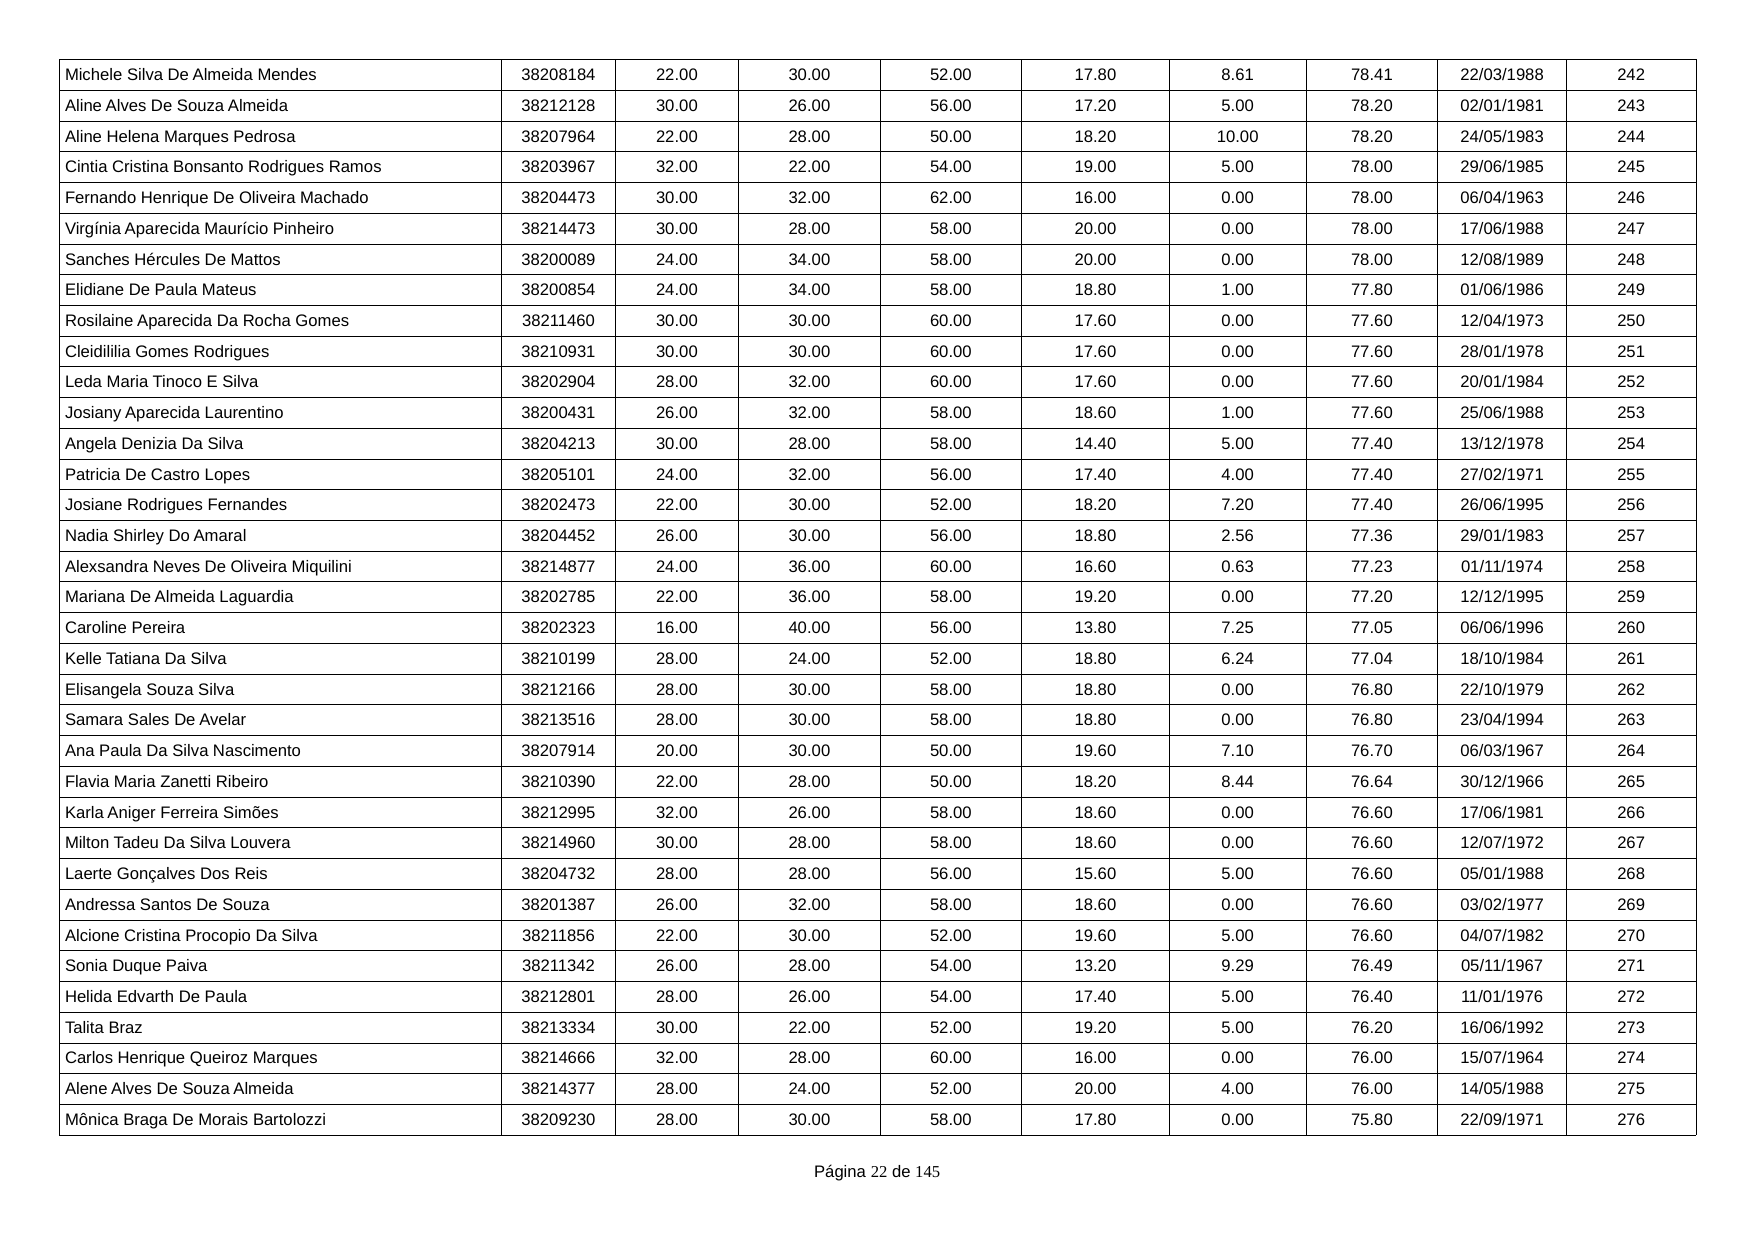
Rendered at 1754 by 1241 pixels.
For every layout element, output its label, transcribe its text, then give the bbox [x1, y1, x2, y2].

table_cell Sanches Hércules De Mattos [60, 245, 501, 274]
table_cell 76.60 [1307, 828, 1437, 858]
table_cell 06/03/1967 [1438, 736, 1566, 766]
table_cell 38209230 [502, 1105, 615, 1134]
table_cell 77.36 [1307, 521, 1437, 551]
table_cell 38214473 [502, 214, 615, 243]
table_cell 18.80 [1022, 275, 1169, 305]
table_cell 28.00 [739, 214, 880, 243]
table_cell 32.00 [739, 890, 880, 919]
table_cell 38210390 [502, 767, 615, 797]
table_cell 38214877 [502, 552, 615, 581]
table_cell 58.00 [881, 275, 1021, 305]
table_cell 62.00 [881, 183, 1021, 213]
table_cell 52.00 [881, 921, 1021, 950]
table_cell 18.60 [1022, 890, 1169, 919]
table_cell 18.60 [1022, 828, 1169, 858]
table_cell 28.00 [739, 122, 880, 151]
table_cell 274 [1567, 1044, 1696, 1073]
table_cell 06/06/1996 [1438, 613, 1566, 643]
table_cell 245 [1567, 152, 1696, 182]
table_cell 24.00 [739, 644, 880, 674]
table_cell 56.00 [881, 613, 1021, 643]
table_cell 16/06/1992 [1438, 1013, 1566, 1042]
table_cell 28.00 [739, 429, 880, 458]
table_cell 77.80 [1307, 275, 1437, 305]
table_cell 255 [1567, 460, 1696, 489]
table_cell Nadia Shirley Do Amaral [60, 521, 501, 551]
table_cell 256 [1567, 490, 1696, 520]
table_cell 24.00 [739, 1074, 880, 1104]
table_cell 30.00 [739, 921, 880, 950]
table_cell Cleidililia Gomes Rodrigues [60, 337, 501, 366]
table_cell 26.00 [616, 398, 738, 428]
table_cell 19.20 [1022, 1013, 1169, 1042]
table_cell 24.00 [616, 245, 738, 274]
table_cell 12/12/1995 [1438, 582, 1566, 612]
table_cell 38210199 [502, 644, 615, 674]
table_cell Elidiane De Paula Mateus [60, 275, 501, 305]
table_cell 22.00 [616, 582, 738, 612]
table_cell 56.00 [881, 521, 1021, 551]
table_cell 9.29 [1170, 951, 1306, 981]
table_cell 15.60 [1022, 859, 1169, 889]
table_cell 28.00 [739, 1044, 880, 1073]
table_cell 32.00 [616, 1044, 738, 1073]
table_cell 77.60 [1307, 398, 1437, 428]
table_cell 26.00 [616, 890, 738, 919]
table_cell 20/01/1984 [1438, 367, 1566, 397]
table_cell 17.40 [1022, 982, 1169, 1012]
table_cell 28.00 [616, 644, 738, 674]
table_cell 5.00 [1170, 429, 1306, 458]
table_cell 60.00 [881, 367, 1021, 397]
table_cell 32.00 [739, 460, 880, 489]
table_cell 13.80 [1022, 613, 1169, 643]
table_cell 38213516 [502, 705, 615, 735]
table_cell 15/07/1964 [1438, 1044, 1566, 1073]
table_cell 0.00 [1170, 890, 1306, 919]
table_cell 7.10 [1170, 736, 1306, 766]
table_cell 20.00 [616, 736, 738, 766]
table_cell 28.00 [616, 859, 738, 889]
table_cell 26.00 [616, 951, 738, 981]
table_cell 60.00 [881, 1044, 1021, 1073]
table_cell 12/04/1973 [1438, 306, 1566, 336]
table_cell 77.05 [1307, 613, 1437, 643]
table_cell 249 [1567, 275, 1696, 305]
table_cell 267 [1567, 828, 1696, 858]
table_cell 30.00 [616, 91, 738, 121]
table_cell 22.00 [616, 60, 738, 90]
table_cell 38208184 [502, 60, 615, 90]
table_cell 18/10/1984 [1438, 644, 1566, 674]
table_cell Alene Alves De Souza Almeida [60, 1074, 501, 1104]
table_cell 76.00 [1307, 1074, 1437, 1104]
table_cell 17.80 [1022, 60, 1169, 90]
table_cell 26.00 [739, 798, 880, 827]
table_cell 58.00 [881, 398, 1021, 428]
table_cell 60.00 [881, 552, 1021, 581]
table_cell 28.00 [616, 1105, 738, 1134]
table_cell 56.00 [881, 91, 1021, 121]
table_cell 58.00 [881, 675, 1021, 704]
table_cell 0.00 [1170, 337, 1306, 366]
table_cell 10.00 [1170, 122, 1306, 151]
table_cell Talita Braz [60, 1013, 501, 1042]
table_cell 5.00 [1170, 982, 1306, 1012]
table_cell 77.60 [1307, 337, 1437, 366]
table_cell Aline Alves De Souza Almeida [60, 91, 501, 121]
table_cell Patricia De Castro Lopes [60, 460, 501, 489]
table_cell 56.00 [881, 859, 1021, 889]
table_cell 248 [1567, 245, 1696, 274]
table_cell 28.00 [616, 705, 738, 735]
table_cell Virgínia Aparecida Maurício Pinheiro [60, 214, 501, 243]
table_cell 254 [1567, 429, 1696, 458]
table_cell 34.00 [739, 245, 880, 274]
table_cell 22.00 [616, 767, 738, 797]
table_cell 22.00 [739, 1013, 880, 1042]
table_cell Ana Paula Da Silva Nascimento [60, 736, 501, 766]
table_cell 5.00 [1170, 1013, 1306, 1042]
table_cell 03/02/1977 [1438, 890, 1566, 919]
table_cell 269 [1567, 890, 1696, 919]
table_cell 28.00 [616, 675, 738, 704]
table_cell 5.00 [1170, 91, 1306, 121]
table_cell 60.00 [881, 306, 1021, 336]
table_cell Elisangela Souza Silva [60, 675, 501, 704]
table_cell 28.00 [616, 1074, 738, 1104]
table_cell Laerte Gonçalves Dos Reis [60, 859, 501, 889]
table_cell 259 [1567, 582, 1696, 612]
table_cell 01/11/1974 [1438, 552, 1566, 581]
table_cell 78.41 [1307, 60, 1437, 90]
table_cell 264 [1567, 736, 1696, 766]
table_cell 17/06/1981 [1438, 798, 1566, 827]
table_cell 28.00 [616, 982, 738, 1012]
table_cell 271 [1567, 951, 1696, 981]
table_cell 268 [1567, 859, 1696, 889]
table_cell 38202904 [502, 367, 615, 397]
table_cell 77.40 [1307, 490, 1437, 520]
table_cell 58.00 [881, 890, 1021, 919]
table_cell 30.00 [616, 183, 738, 213]
table_cell 17.60 [1022, 306, 1169, 336]
table_cell 54.00 [881, 152, 1021, 182]
table_cell 38204452 [502, 521, 615, 551]
table_cell 252 [1567, 367, 1696, 397]
table_cell 0.00 [1170, 828, 1306, 858]
table_cell 05/11/1967 [1438, 951, 1566, 981]
table_cell 58.00 [881, 705, 1021, 735]
table_cell 5.00 [1170, 859, 1306, 889]
table_cell 12/07/1972 [1438, 828, 1566, 858]
table_cell 17.40 [1022, 460, 1169, 489]
table_cell 19.60 [1022, 921, 1169, 950]
table_cell 52.00 [881, 490, 1021, 520]
table_cell 273 [1567, 1013, 1696, 1042]
table_cell 24.00 [616, 460, 738, 489]
table_cell 32.00 [616, 152, 738, 182]
table_cell 38214666 [502, 1044, 615, 1073]
table_cell 26/06/1995 [1438, 490, 1566, 520]
table_cell 54.00 [881, 951, 1021, 981]
table_cell 77.60 [1307, 306, 1437, 336]
table_cell 30.00 [616, 429, 738, 458]
table_cell Cintia Cristina Bonsanto Rodrigues Ramos [60, 152, 501, 182]
table_cell 16.00 [1022, 1044, 1169, 1073]
table_cell Alexsandra Neves De Oliveira Miquilini [60, 552, 501, 581]
table_cell 38200089 [502, 245, 615, 274]
table_cell 78.00 [1307, 152, 1437, 182]
table_cell 0.00 [1170, 367, 1306, 397]
table_cell 2.56 [1170, 521, 1306, 551]
table_cell 38210931 [502, 337, 615, 366]
table_cell 22/09/1971 [1438, 1105, 1566, 1134]
table_cell 58.00 [881, 798, 1021, 827]
table_cell 246 [1567, 183, 1696, 213]
table_cell 76.60 [1307, 921, 1437, 950]
table_cell 58.00 [881, 1105, 1021, 1134]
table_cell 17.60 [1022, 337, 1169, 366]
table_cell 261 [1567, 644, 1696, 674]
table_cell 38214377 [502, 1074, 615, 1104]
table_cell 0.00 [1170, 1044, 1306, 1073]
table_cell 32.00 [739, 183, 880, 213]
table_cell 56.00 [881, 460, 1021, 489]
table_cell Carlos Henrique Queiroz Marques [60, 1044, 501, 1073]
table_cell 38212128 [502, 91, 615, 121]
table_cell 38211460 [502, 306, 615, 336]
table_cell 30.00 [739, 675, 880, 704]
table_cell 78.00 [1307, 245, 1437, 274]
table_cell 26.00 [739, 982, 880, 1012]
table_cell 0.00 [1170, 306, 1306, 336]
table_cell 17.80 [1022, 1105, 1169, 1134]
table_cell 30.00 [616, 828, 738, 858]
table_cell 30.00 [616, 337, 738, 366]
table_cell 30.00 [739, 736, 880, 766]
table_cell 0.00 [1170, 798, 1306, 827]
table_cell 276 [1567, 1105, 1696, 1134]
table_cell 38211856 [502, 921, 615, 950]
table_cell 18.80 [1022, 644, 1169, 674]
table_cell 16.60 [1022, 552, 1169, 581]
table_cell 58.00 [881, 214, 1021, 243]
table_cell Helida Edvarth De Paula [60, 982, 501, 1012]
table_cell Aline Helena Marques Pedrosa [60, 122, 501, 151]
table_cell 24/05/1983 [1438, 122, 1566, 151]
table_cell 04/07/1982 [1438, 921, 1566, 950]
table_cell 0.00 [1170, 675, 1306, 704]
table_cell 18.80 [1022, 675, 1169, 704]
table_cell Mariana De Almeida Laguardia [60, 582, 501, 612]
table_cell 0.00 [1170, 705, 1306, 735]
table_cell Angela Denizia Da Silva [60, 429, 501, 458]
table_cell 18.20 [1022, 767, 1169, 797]
table_cell 36.00 [739, 582, 880, 612]
table_cell 263 [1567, 705, 1696, 735]
table_cell 06/04/1963 [1438, 183, 1566, 213]
table_cell Josiane Rodrigues Fernandes [60, 490, 501, 520]
table_cell 266 [1567, 798, 1696, 827]
table_cell 22.00 [739, 152, 880, 182]
table_cell 0.00 [1170, 183, 1306, 213]
table_cell 24.00 [616, 275, 738, 305]
table_cell 275 [1567, 1074, 1696, 1104]
table_cell 250 [1567, 306, 1696, 336]
table_cell 30.00 [739, 521, 880, 551]
table_cell 18.60 [1022, 398, 1169, 428]
table_cell 18.80 [1022, 521, 1169, 551]
table_cell 265 [1567, 767, 1696, 797]
table_cell 77.40 [1307, 460, 1437, 489]
table_cell 244 [1567, 122, 1696, 151]
table_cell 11/01/1976 [1438, 982, 1566, 1012]
table_cell 77.23 [1307, 552, 1437, 581]
table_cell 38211342 [502, 951, 615, 981]
table_cell 26.00 [739, 91, 880, 121]
table_cell 76.60 [1307, 798, 1437, 827]
table_cell 38212995 [502, 798, 615, 827]
table_cell 0.00 [1170, 582, 1306, 612]
table_cell 30.00 [616, 306, 738, 336]
table_cell 76.70 [1307, 736, 1437, 766]
table_cell 0.63 [1170, 552, 1306, 581]
table_cell 6.24 [1170, 644, 1306, 674]
table_cell Rosilaine Aparecida Da Rocha Gomes [60, 306, 501, 336]
table_cell 76.00 [1307, 1044, 1437, 1073]
table_cell 22.00 [616, 122, 738, 151]
table_cell 24.00 [616, 552, 738, 581]
table_cell 02/01/1981 [1438, 91, 1566, 121]
table_cell 52.00 [881, 1074, 1021, 1104]
table_cell 52.00 [881, 1013, 1021, 1042]
table_cell Caroline Pereira [60, 613, 501, 643]
table_cell 77.20 [1307, 582, 1437, 612]
table_cell 22.00 [616, 921, 738, 950]
table_cell 5.00 [1170, 921, 1306, 950]
table_cell 4.00 [1170, 1074, 1306, 1104]
table_cell 30.00 [739, 705, 880, 735]
table_cell 38202785 [502, 582, 615, 612]
table_cell 29/01/1983 [1438, 521, 1566, 551]
table_cell 17.60 [1022, 367, 1169, 397]
table_cell 05/01/1988 [1438, 859, 1566, 889]
table_cell 78.00 [1307, 183, 1437, 213]
table_cell 253 [1567, 398, 1696, 428]
table_cell Karla Aniger Ferreira Simões [60, 798, 501, 827]
table_cell 76.40 [1307, 982, 1437, 1012]
table_cell 8.61 [1170, 60, 1306, 90]
table_cell 58.00 [881, 245, 1021, 274]
table_cell 77.60 [1307, 367, 1437, 397]
table_cell 23/04/1994 [1438, 705, 1566, 735]
table_cell 76.80 [1307, 705, 1437, 735]
table_cell 78.00 [1307, 214, 1437, 243]
table_cell Michele Silva De Almeida Mendes [60, 60, 501, 90]
table_cell 272 [1567, 982, 1696, 1012]
table_cell 8.44 [1170, 767, 1306, 797]
table_cell Andressa Santos De Souza [60, 890, 501, 919]
table_cell 75.80 [1307, 1105, 1437, 1134]
table_cell 30/12/1966 [1438, 767, 1566, 797]
table_cell 0.00 [1170, 214, 1306, 243]
table_cell 40.00 [739, 613, 880, 643]
table_cell 26.00 [616, 521, 738, 551]
table_cell 14.40 [1022, 429, 1169, 458]
table_cell 17/06/1988 [1438, 214, 1566, 243]
table_cell 18.20 [1022, 490, 1169, 520]
table_cell 38207914 [502, 736, 615, 766]
table_cell 32.00 [616, 798, 738, 827]
table_cell 0.00 [1170, 1105, 1306, 1134]
table_cell 270 [1567, 921, 1696, 950]
table_cell 38204473 [502, 183, 615, 213]
table_cell 28/01/1978 [1438, 337, 1566, 366]
table_cell 13.20 [1022, 951, 1169, 981]
table_cell 50.00 [881, 767, 1021, 797]
table_cell 260 [1567, 613, 1696, 643]
table_cell 19.60 [1022, 736, 1169, 766]
table_cell 34.00 [739, 275, 880, 305]
table_cell 17.20 [1022, 91, 1169, 121]
table_cell Kelle Tatiana Da Silva [60, 644, 501, 674]
table_cell 30.00 [739, 1105, 880, 1134]
table_cell 38207964 [502, 122, 615, 151]
table_cell 16.00 [616, 613, 738, 643]
table_cell 19.00 [1022, 152, 1169, 182]
table_cell Milton Tadeu Da Silva Louvera [60, 828, 501, 858]
table_cell 32.00 [739, 398, 880, 428]
table_cell Samara Sales De Avelar [60, 705, 501, 735]
table_cell 38213334 [502, 1013, 615, 1042]
table_cell 54.00 [881, 982, 1021, 1012]
table_cell 78.20 [1307, 122, 1437, 151]
table_cell 4.00 [1170, 460, 1306, 489]
table_cell 28.00 [739, 767, 880, 797]
table_cell 19.20 [1022, 582, 1169, 612]
table_cell 242 [1567, 60, 1696, 90]
table_cell 01/06/1986 [1438, 275, 1566, 305]
table_cell 58.00 [881, 582, 1021, 612]
table_cell 20.00 [1022, 245, 1169, 274]
table_cell 52.00 [881, 60, 1021, 90]
table_cell 251 [1567, 337, 1696, 366]
table_cell 1.00 [1170, 398, 1306, 428]
table_cell 13/12/1978 [1438, 429, 1566, 458]
table_cell 38202323 [502, 613, 615, 643]
table_cell 18.20 [1022, 122, 1169, 151]
table_cell 58.00 [881, 429, 1021, 458]
table_cell 50.00 [881, 122, 1021, 151]
table_cell 78.20 [1307, 91, 1437, 121]
table_cell 258 [1567, 552, 1696, 581]
table_cell 28.00 [739, 859, 880, 889]
table_cell 257 [1567, 521, 1696, 551]
table_cell 38212166 [502, 675, 615, 704]
table_cell 20.00 [1022, 214, 1169, 243]
table_cell 16.00 [1022, 183, 1169, 213]
table_cell 30.00 [739, 306, 880, 336]
table_cell 77.40 [1307, 429, 1437, 458]
table_cell 28.00 [739, 828, 880, 858]
table_cell 58.00 [881, 828, 1021, 858]
table_cell 76.49 [1307, 951, 1437, 981]
table_cell 38204732 [502, 859, 615, 889]
table_cell Josiany Aparecida Laurentino [60, 398, 501, 428]
table_cell Mônica Braga De Morais Bartolozzi [60, 1105, 501, 1134]
table_cell 0.00 [1170, 245, 1306, 274]
table_cell 12/08/1989 [1438, 245, 1566, 274]
table_cell 7.25 [1170, 613, 1306, 643]
table_cell 28.00 [739, 951, 880, 981]
table_cell 38203967 [502, 152, 615, 182]
table_cell Flavia Maria Zanetti Ribeiro [60, 767, 501, 797]
table_cell 29/06/1985 [1438, 152, 1566, 182]
table_cell 7.20 [1170, 490, 1306, 520]
table_cell 77.04 [1307, 644, 1437, 674]
table_cell 38200854 [502, 275, 615, 305]
table_cell 28.00 [616, 367, 738, 397]
table_cell 76.20 [1307, 1013, 1437, 1042]
table_cell 38205101 [502, 460, 615, 489]
table_cell 76.60 [1307, 859, 1437, 889]
table_cell 38214960 [502, 828, 615, 858]
table_cell 20.00 [1022, 1074, 1169, 1104]
table_cell Fernando Henrique De Oliveira Machado [60, 183, 501, 213]
table_cell 247 [1567, 214, 1696, 243]
table_cell 18.60 [1022, 798, 1169, 827]
table_cell 27/02/1971 [1438, 460, 1566, 489]
table_cell 30.00 [616, 1013, 738, 1042]
table_cell 30.00 [739, 337, 880, 366]
table_cell 38201387 [502, 890, 615, 919]
table_cell 38204213 [502, 429, 615, 458]
table_cell Alcione Cristina Procopio Da Silva [60, 921, 501, 950]
table_cell 38202473 [502, 490, 615, 520]
table_cell 36.00 [739, 552, 880, 581]
table_cell 25/06/1988 [1438, 398, 1566, 428]
table_cell 22/03/1988 [1438, 60, 1566, 90]
table_cell 5.00 [1170, 152, 1306, 182]
table_cell 60.00 [881, 337, 1021, 366]
table_cell 30.00 [616, 214, 738, 243]
table_cell 22/10/1979 [1438, 675, 1566, 704]
table_cell 38200431 [502, 398, 615, 428]
table_cell 30.00 [739, 60, 880, 90]
table_cell 52.00 [881, 644, 1021, 674]
table_cell 22.00 [616, 490, 738, 520]
table_cell 18.80 [1022, 705, 1169, 735]
table_cell 262 [1567, 675, 1696, 704]
table_cell 32.00 [739, 367, 880, 397]
table_cell 76.64 [1307, 767, 1437, 797]
table_cell 30.00 [739, 490, 880, 520]
table_cell 50.00 [881, 736, 1021, 766]
table_cell 76.60 [1307, 890, 1437, 919]
table_cell 76.80 [1307, 675, 1437, 704]
table_cell 1.00 [1170, 275, 1306, 305]
table_cell Leda Maria Tinoco E Silva [60, 367, 501, 397]
table_cell 243 [1567, 91, 1696, 121]
table_cell Sonia Duque Paiva [60, 951, 501, 981]
table_cell 38212801 [502, 982, 615, 1012]
table_cell 14/05/1988 [1438, 1074, 1566, 1104]
